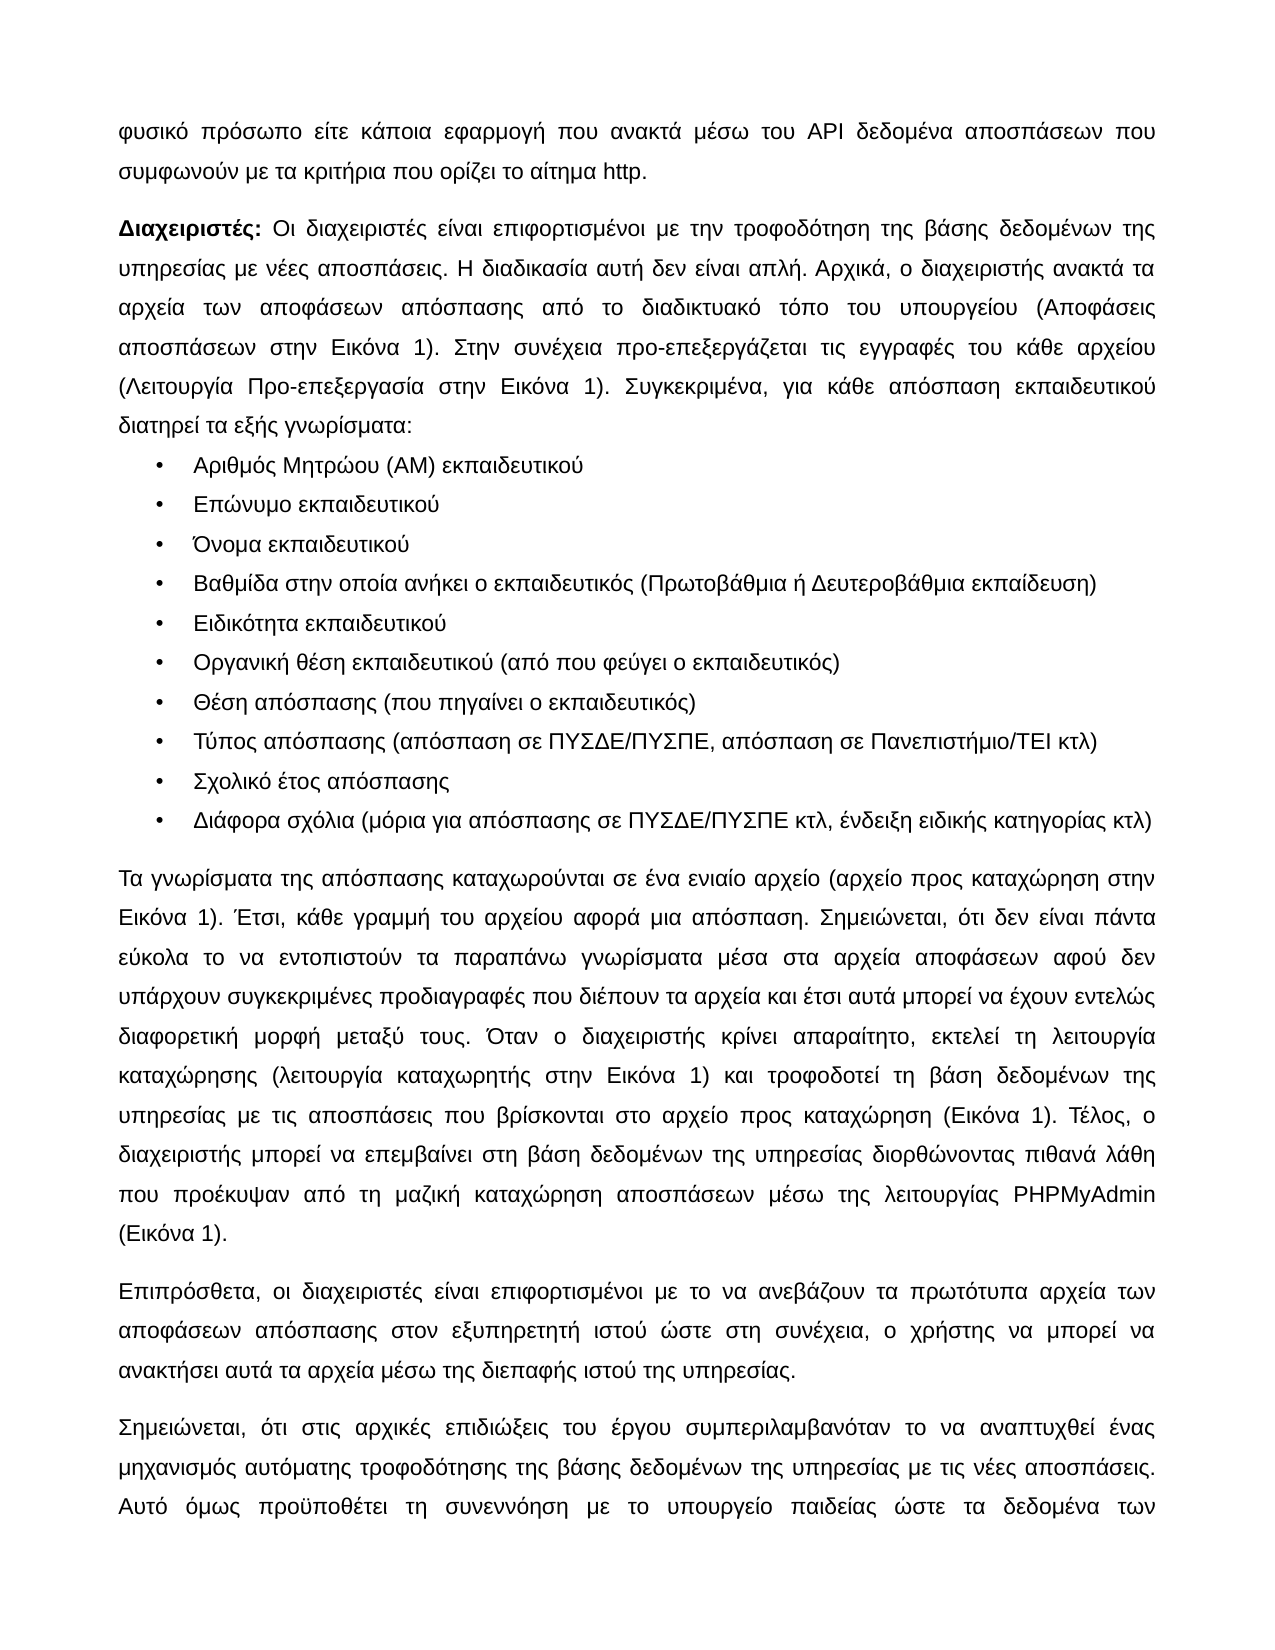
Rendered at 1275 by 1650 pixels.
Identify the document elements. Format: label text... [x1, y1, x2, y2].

list Οργανική θέση εκπαιδευτικού (από που φεύγει ο εκπαιδευτικός) [156, 649, 1157, 676]
list Βαθμίδα στην οποία ανήκει ο εκπαιδευτικός (Πρωτοβάθμια ή Δευτεροβάθμια εκπαίδευση) [156, 570, 1157, 597]
list Ειδικότητα εκπαιδευτικού [156, 610, 1157, 636]
list Όνομα εκπαιδευτικού [156, 531, 1157, 557]
list Επώνυμο εκπαιδευτικού [156, 491, 1157, 518]
text Τα γνωρίσματα της απόσπασης καταχωρούνται σε ένα ενιαίο αρχείο (αρχείο προς καταχώρηση στην Εικόνα 1). Έτσι, κάθε γραμμή του αρχείου αφορά μια απόσπαση. Σημειώνεται, ότι δεν είναι πάντα εύκολα το να εντοπιστούν τα παραπάνω γνωρίσματα μέσα στα αρχεία αποφάσεων αφού δεν υπάρχουν συγκεκριμένες προδιαγραφές που διέπουν τα αρχεία και έτσι αυτά μπορεί να έχουν εντελώς διαφορετική μορφή μεταξύ τους. Όταν ο διαχειριστής κρίνει απαραίτητο, εκτελεί τη λειτουργία καταχώρησης (λειτουργία καταχωρητής στην Εικόνα 1) και τροφοδοτεί τη βάση δεδομένων της υπηρεσίας με τις αποσπάσεις που βρίσκονται στο αρχείο προς καταχώρηση (Εικόνα 1). Τέλος, ο διαχειριστής μπορεί να επεμβαίνει στη βάση δεδομένων της υπηρεσίας διορθώνοντας πιθανά λάθη που προέκυψαν από τη μαζική καταχώρηση αποσπάσεων μέσω της λειτουργίας PHPMyAdmin (Εικόνα 1). [118, 865, 1157, 1246]
list Διάφορα σχόλια (μόρια για απόσπασης σε ΠΥΣΔΕ/ΠΥΣΠΕ κτλ, ένδειξη ειδικής κατηγορίας κτλ) [156, 807, 1157, 834]
list Αριθμός Μητρώου (ΑΜ) εκπαιδευτικού [156, 452, 1157, 478]
text φυσικό πρόσωπο είτε κάποια εφαρμογή που ανακτά μέσω του API δεδομένα αποσπάσεων που συμφωνούν με τα κριτήρια που ορίζει το αίτημα http. [118, 118, 1157, 184]
list Θέση απόσπασης (που πηγαίνει ο εκπαιδευτικός) [156, 689, 1157, 715]
list Τύπος απόσπασης (απόσπαση σε ΠΥΣΔΕ/ΠΥΣΠΕ, απόσπαση σε Πανεπιστήμιο/ΤΕΙ κτλ) [156, 728, 1157, 755]
text Διαχειριστές: Οι διαχειριστές είναι επιφορτισμένοι με την τροφοδότηση της βάσης δεδομένων της υπηρεσίας με νέες αποσπάσεις. Η διαδικασία αυτή δεν είναι απλή. Αρχικά, ο διαχειριστής ανακτά τα αρχεία των αποφάσεων απόσπασης από το διαδικτυακό τόπο του υπουργείου (Αποφάσεις αποσπάσεων στην Εικόνα 1). Στην συνέχεια προ-επεξεργάζεται τις εγγραφές του κάθε αρχείου (Λειτουργία Προ-επεξεργασία στην Εικόνα 1). Συγκεκριμένα, για κάθε απόσπαση εκπαιδευτικού διατηρεί τα εξής γνωρίσματα: [118, 215, 1157, 439]
text Επιπρόσθετα, οι διαχειριστές είναι επιφορτισμένοι με το να ανεβάζουν τα πρωτότυπα αρχεία των αποφάσεων απόσπασης στον εξυπηρετητή ιστού ώστε στη συνέχεια, ο χρήστης να μπορεί να ανακτήσει αυτά τα αρχεία μέσω της διεπαφής ιστού της υπηρεσίας. [118, 1278, 1157, 1383]
list Σχολικό έτος απόσπασης [156, 768, 1157, 794]
text Σημειώνεται, ότι στις αρχικές επιδιώξεις του έργου συμπεριλαμβανόταν το να αναπτυχθεί ένας μηχανισμός αυτόματης τροφοδότησης της βάσης δεδομένων της υπηρεσίας με τις νέες αποσπάσεις. Αυτό όμως προϋποθέτει τη συνεννόηση με το υπουργείο παιδείας ώστε τα δεδομένα των [118, 1414, 1157, 1519]
